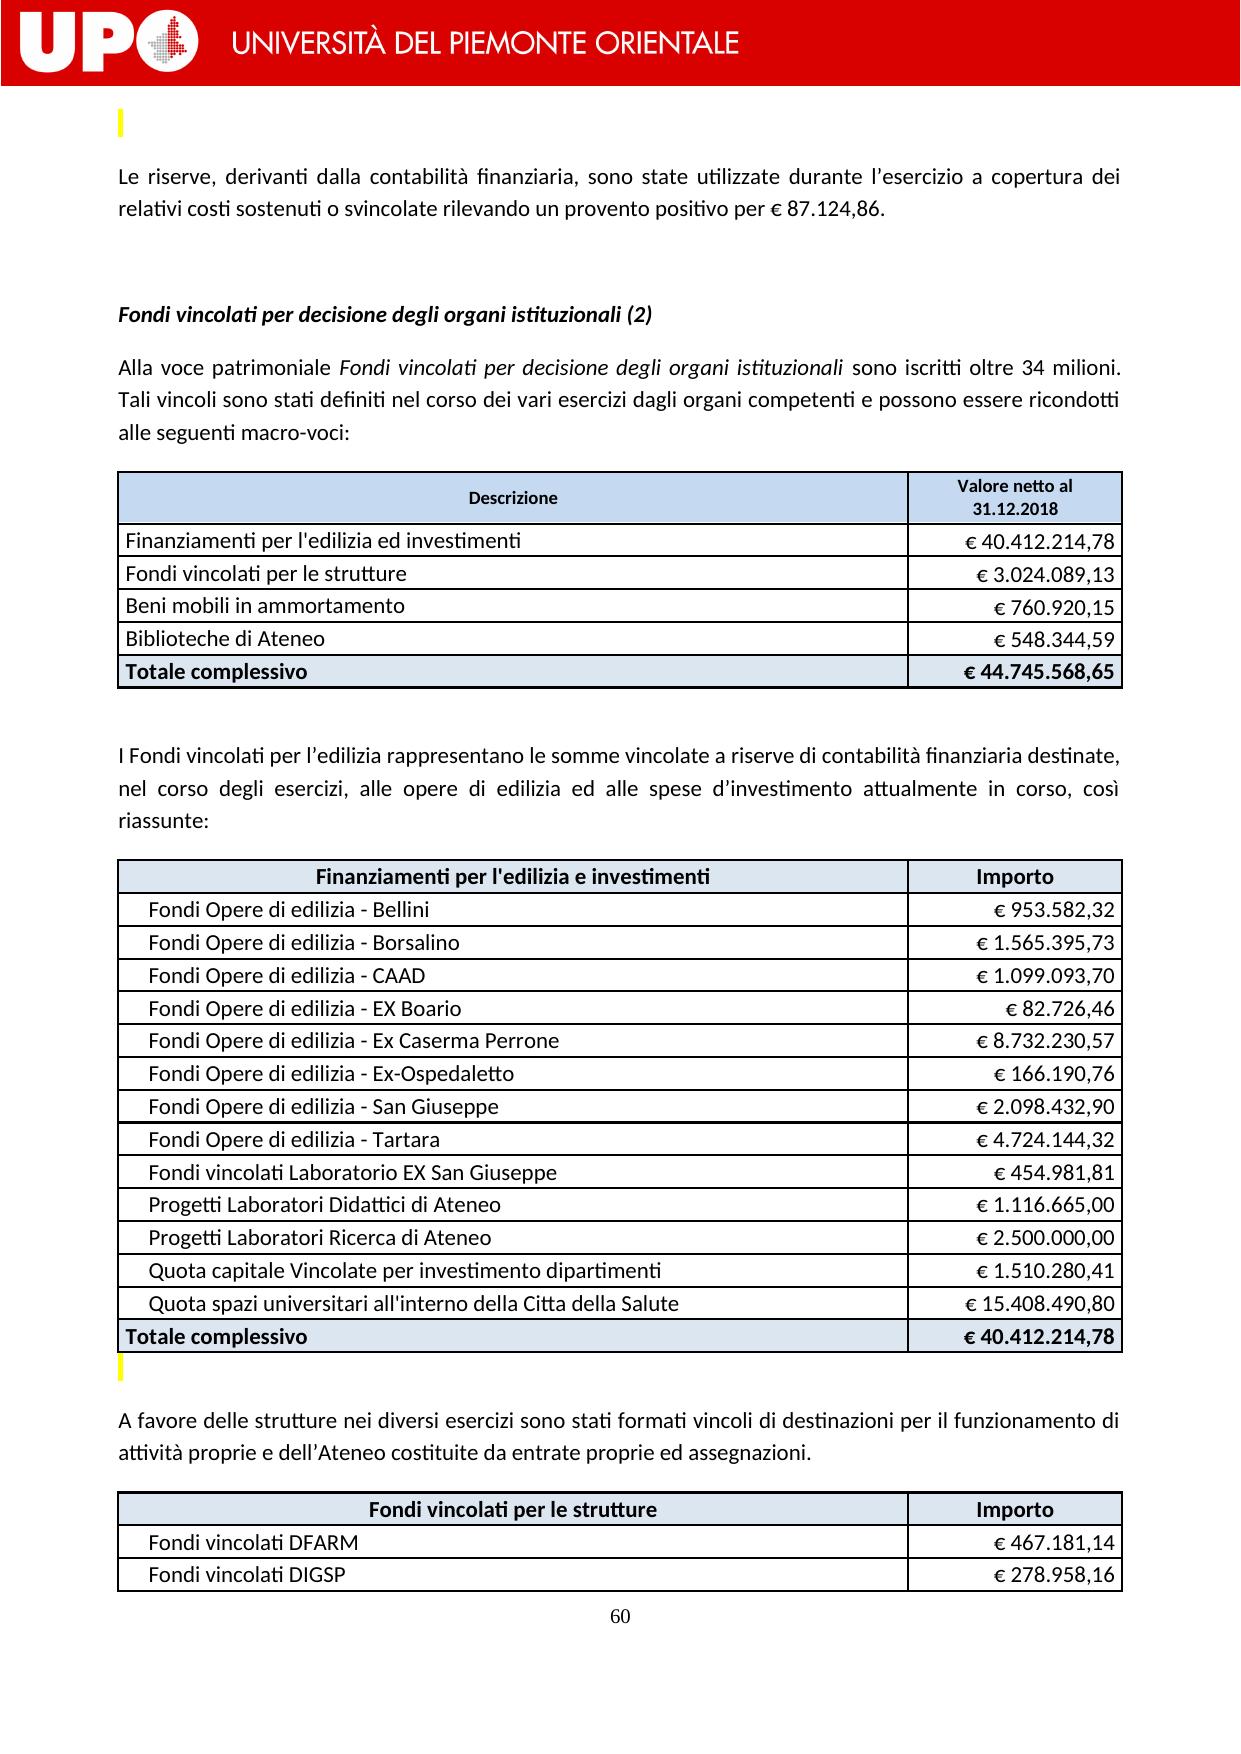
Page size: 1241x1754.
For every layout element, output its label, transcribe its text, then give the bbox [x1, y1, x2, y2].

table_cell Fondi Opere di edilizia - Bellini [119, 894, 907, 924]
table_cell Fondi Opere di edilizia - Ex Caserma Perrone [119, 1025, 907, 1056]
table_cell € 278.958,16 [909, 1559, 1121, 1590]
table_cell € 953.582,32 [909, 894, 1121, 924]
table_cell Beni mobili in ammortamento [119, 590, 907, 621]
table_cell € 166.190,76 [909, 1058, 1121, 1089]
table_header Descrizione [119, 473, 907, 522]
table_cell € 40.412.214,78 [909, 1320, 1121, 1351]
table_cell € 15.408.490,80 [909, 1288, 1121, 1318]
table_cell € 467.181,14 [909, 1526, 1121, 1557]
text Fondi vincolati per decisione degli organi istituzionali (2) [118, 300, 1122, 328]
table_cell Fondi vincolati DFARM [119, 1526, 907, 1557]
table_cell € 548.344,59 [909, 623, 1121, 654]
text Alla voce patrimoniale Fondi vincolati per decisione degli organi istituzionali sono iscritti oltre 34 milioni. Tali vincoli sono stati definiti nel corso dei vari esercizi dagli organi competenti e possono essere ricondotti alle seguenti macro-voci: [118, 353, 1122, 446]
table_cell Biblioteche di Ateneo [119, 623, 907, 654]
table_header Fondi vincolati per le strutture [119, 1494, 907, 1524]
table_cell € 40.412.214,78 [909, 525, 1121, 555]
text I Fondi vincolati per l’edilizia rappresentano le somme vincolate a riserve di contabilità finanziaria destinate, nel corso degli esercizi, alle opere di edilizia ed alle spese d’investimento attualmente in corso, così riassunte: [118, 742, 1122, 834]
table_cell € 3.024.089,13 [909, 557, 1121, 588]
table_cell € 44.745.568,65 [909, 656, 1121, 686]
table_cell € 1.510.280,41 [909, 1255, 1121, 1286]
table_header Importo [909, 1494, 1121, 1524]
table_cell Fondi vincolati per le strutture [119, 557, 907, 588]
table_header Importo [909, 861, 1121, 892]
table_cell € 4.724.144,32 [909, 1124, 1121, 1154]
table_cell € 1.099.093,70 [909, 960, 1121, 990]
table_cell Fondi Opere di edilizia - EX Boario [119, 992, 907, 1023]
table_cell € 1.565.395,73 [909, 927, 1121, 957]
table_header Valore netto al 31.12.2018 [909, 473, 1121, 522]
table_cell Totale complessivo [119, 1320, 907, 1351]
table_cell € 2.098.432,90 [909, 1091, 1121, 1121]
table_cell Fondi Opere di edilizia - San Giuseppe [119, 1091, 907, 1121]
table_cell Fondi vincolati Laboratorio EX San Giuseppe [119, 1156, 907, 1187]
table_cell Progetti Laboratori Ricerca di Ateneo [119, 1222, 907, 1253]
table_cell Fondi Opere di edilizia - Ex-Ospedaletto [119, 1058, 907, 1089]
table_cell € 82.726,46 [909, 992, 1121, 1023]
table_cell Fondi vincolati DIGSP [119, 1559, 907, 1590]
table_cell € 1.116.665,00 [909, 1189, 1121, 1220]
table_cell € 454.981,81 [909, 1156, 1121, 1187]
table_cell € 760.920,15 [909, 590, 1121, 621]
table_cell Quota spazi universitari all'interno della Citta della Salute [119, 1288, 907, 1318]
table_cell Totale complessivo [119, 656, 907, 686]
table_header Finanziamenti per l'edilizia e investimenti [119, 861, 907, 892]
table_cell € 2.500.000,00 [909, 1222, 1121, 1253]
table_cell Fondi Opere di edilizia - Tartara [119, 1124, 907, 1154]
table_cell Fondi Opere di edilizia - Borsalino [119, 927, 907, 957]
table_cell € 8.732.230,57 [909, 1025, 1121, 1056]
text Le riserve, derivanti dalla contabilità finanziaria, sono state utilizzate durante l’esercizio a copertura dei relativi costi sostenuti o svincolate rilevando un provento positivo per € 87.124,86. [118, 162, 1122, 222]
table_cell Finanziamenti per l'edilizia ed investimenti [119, 525, 907, 555]
table_cell Fondi Opere di edilizia - CAAD [119, 960, 907, 990]
table_cell Quota capitale Vincolate per investimento dipartimenti [119, 1255, 907, 1286]
table_cell Progetti Laboratori Didattici di Ateneo [119, 1189, 907, 1220]
text A favore delle strutture nei diversi esercizi sono stati formati vincoli di destinazioni per il funzionamento di attività proprie e dell’Ateneo costituite da entrate proprie ed assegnazioni. [118, 1406, 1122, 1466]
